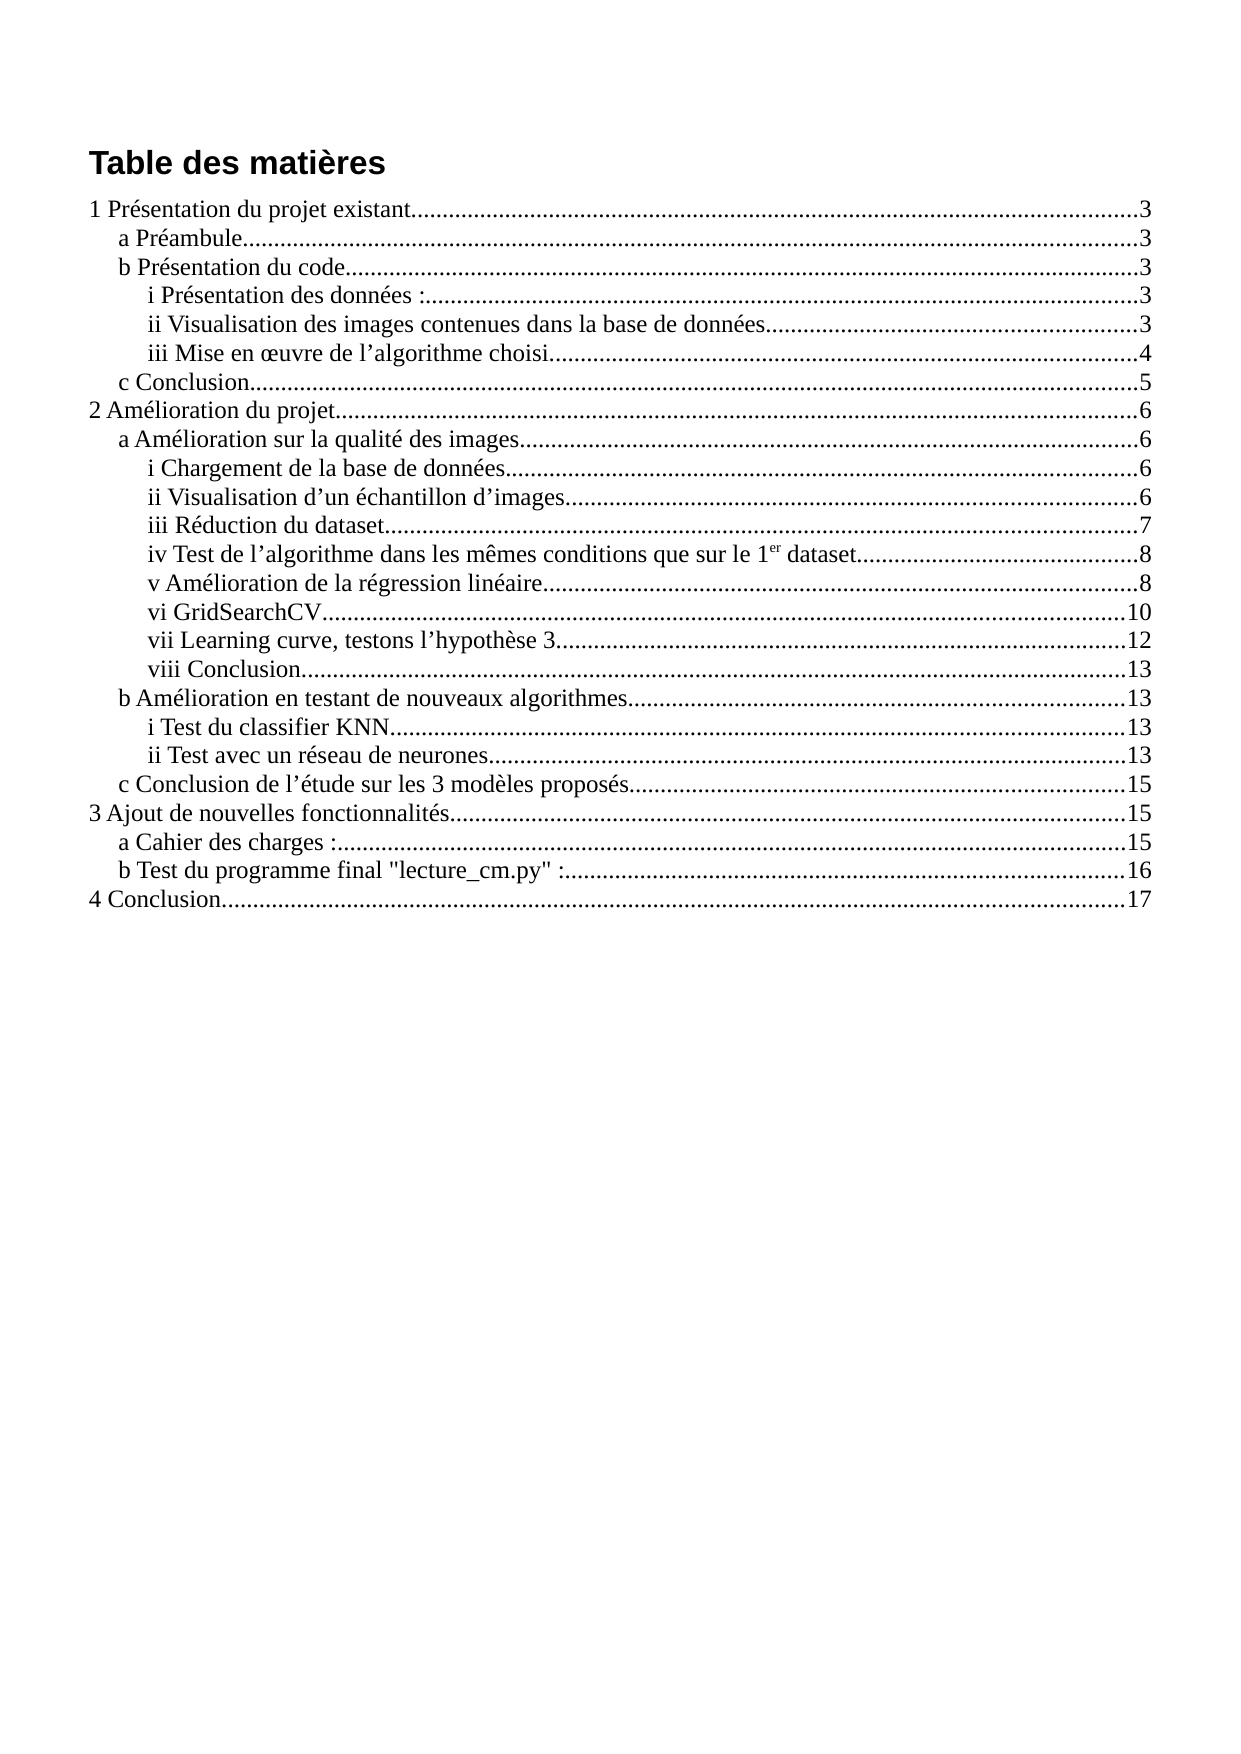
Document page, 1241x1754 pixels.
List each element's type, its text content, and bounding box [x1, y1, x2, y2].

text i Chargement de la base de données. 6 [147, 453, 1152, 482]
text vi GridSearchCV 10 [147, 597, 1152, 625]
text 2 Amélioration du projet 6 [88, 395, 1152, 424]
subtitle Table des matières [88, 143, 1152, 182]
text i Test du classifier KNN. 13 [147, 712, 1152, 740]
text c Conclusion de l’étude sur les 3 modèles proposés 15 [118, 769, 1152, 798]
text 1 Présentation du projet existant. 3 [88, 194, 1152, 223]
text iii Réduction du dataset. 7 [147, 510, 1152, 539]
text 3 Ajout de nouvelles fonctionnalités. 15 [88, 798, 1152, 827]
text viii Conclusion. 13 [147, 654, 1152, 683]
text b Test du programme final "lecture_cm.py" : 16 [118, 855, 1152, 884]
text v Amélioration de la régression linéaire. 8 [147, 568, 1152, 597]
text iii Mise en œuvre de l’algorithme choisi. 4 [147, 338, 1152, 367]
text c Conclusion. 5 [118, 367, 1152, 395]
text b Amélioration en testant de nouveaux algorithmes. 13 [118, 683, 1152, 712]
text ii Test avec un réseau de neurones. 13 [147, 740, 1152, 769]
text i Présentation des données : 3 [147, 280, 1152, 309]
text a Cahier des charges : 15 [118, 827, 1152, 855]
text a Amélioration sur la qualité des images. 6 [118, 424, 1152, 453]
text ii Visualisation d’un échantillon d’images. 6 [147, 482, 1152, 510]
text 4 Conclusion. 17 [88, 884, 1152, 913]
text vii Learning curve, testons l’hypothèse 3. 12 [147, 625, 1152, 654]
text ii Visualisation des images contenues dans la base de données. 3 [147, 309, 1152, 338]
text iv Test de l’algorithme dans les mêmes conditions que sur le 1er dataset. 8 [147, 539, 1152, 568]
text a Préambule 3 [118, 223, 1152, 252]
text b Présentation du code. 3 [118, 252, 1152, 280]
